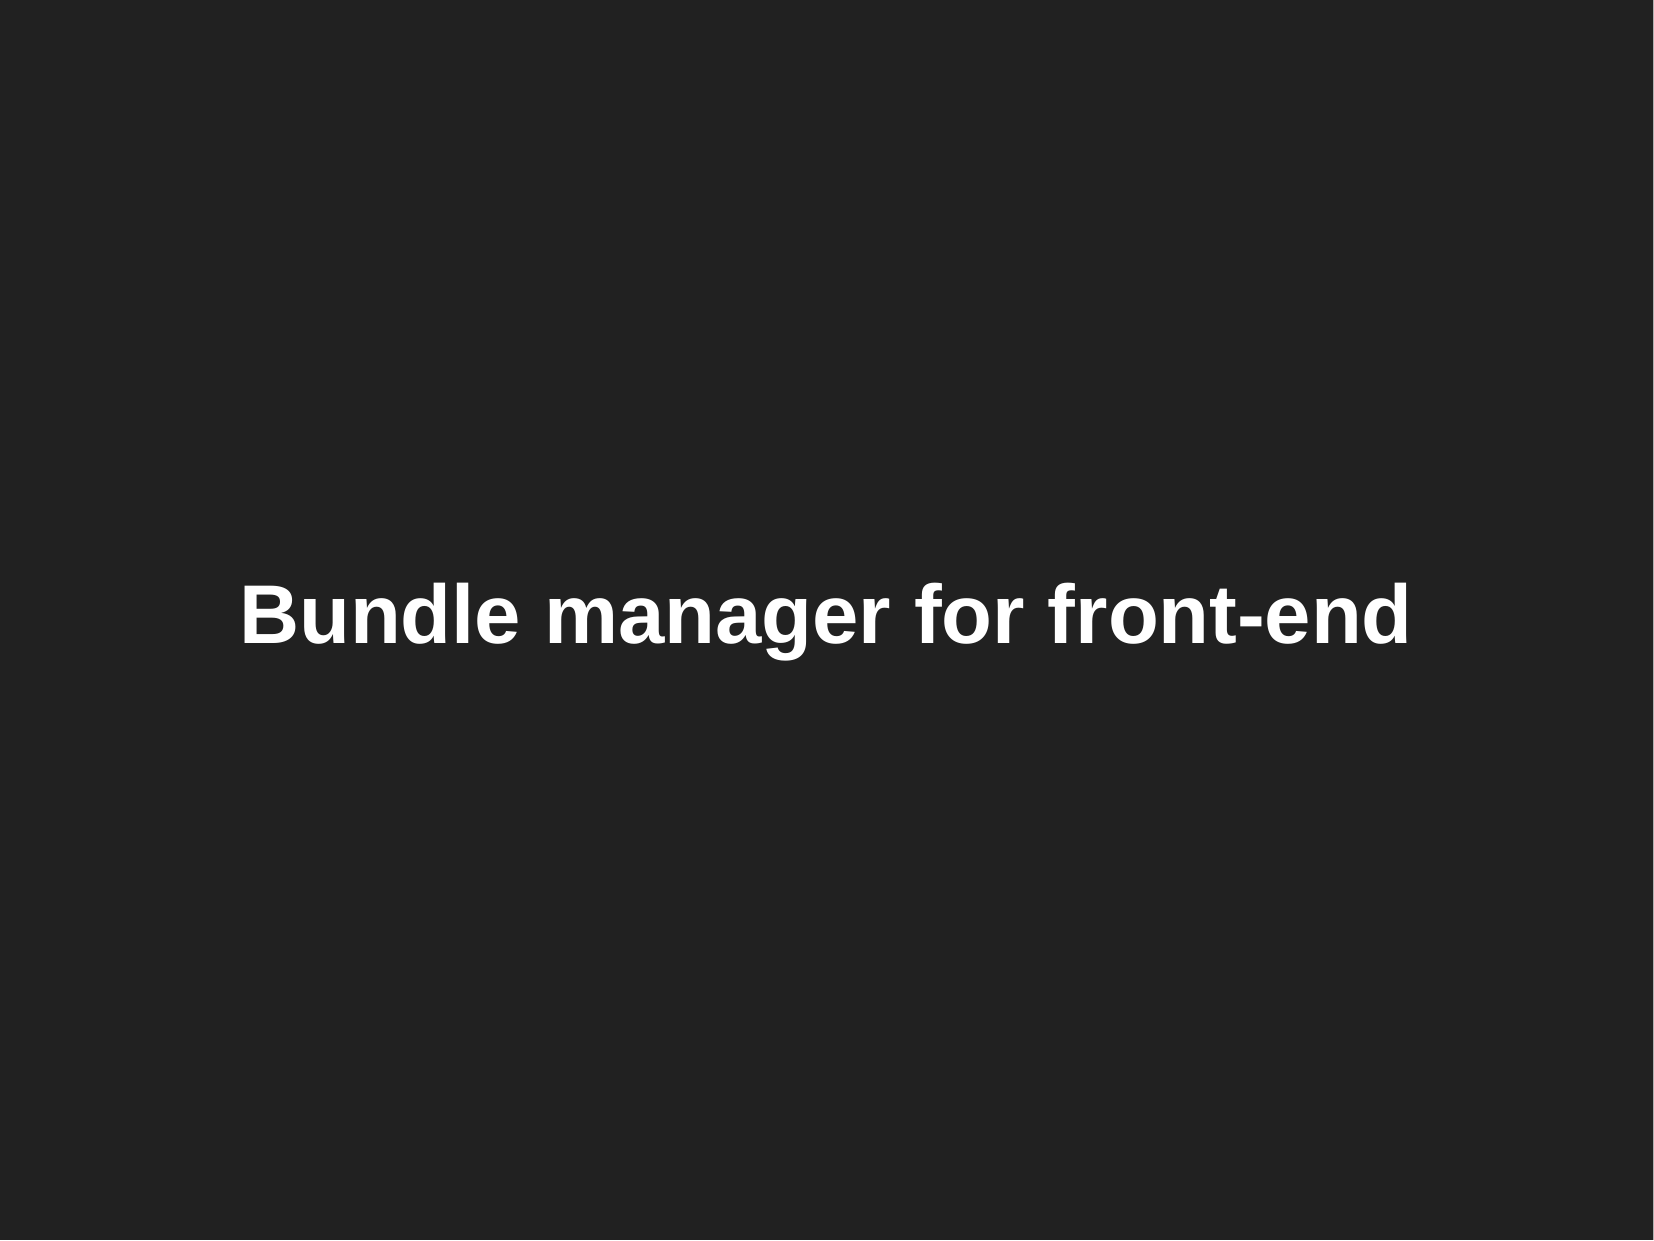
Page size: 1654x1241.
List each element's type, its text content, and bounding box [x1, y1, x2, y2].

subtitle Bundle manager for front-end [82, 135, 1571, 1095]
